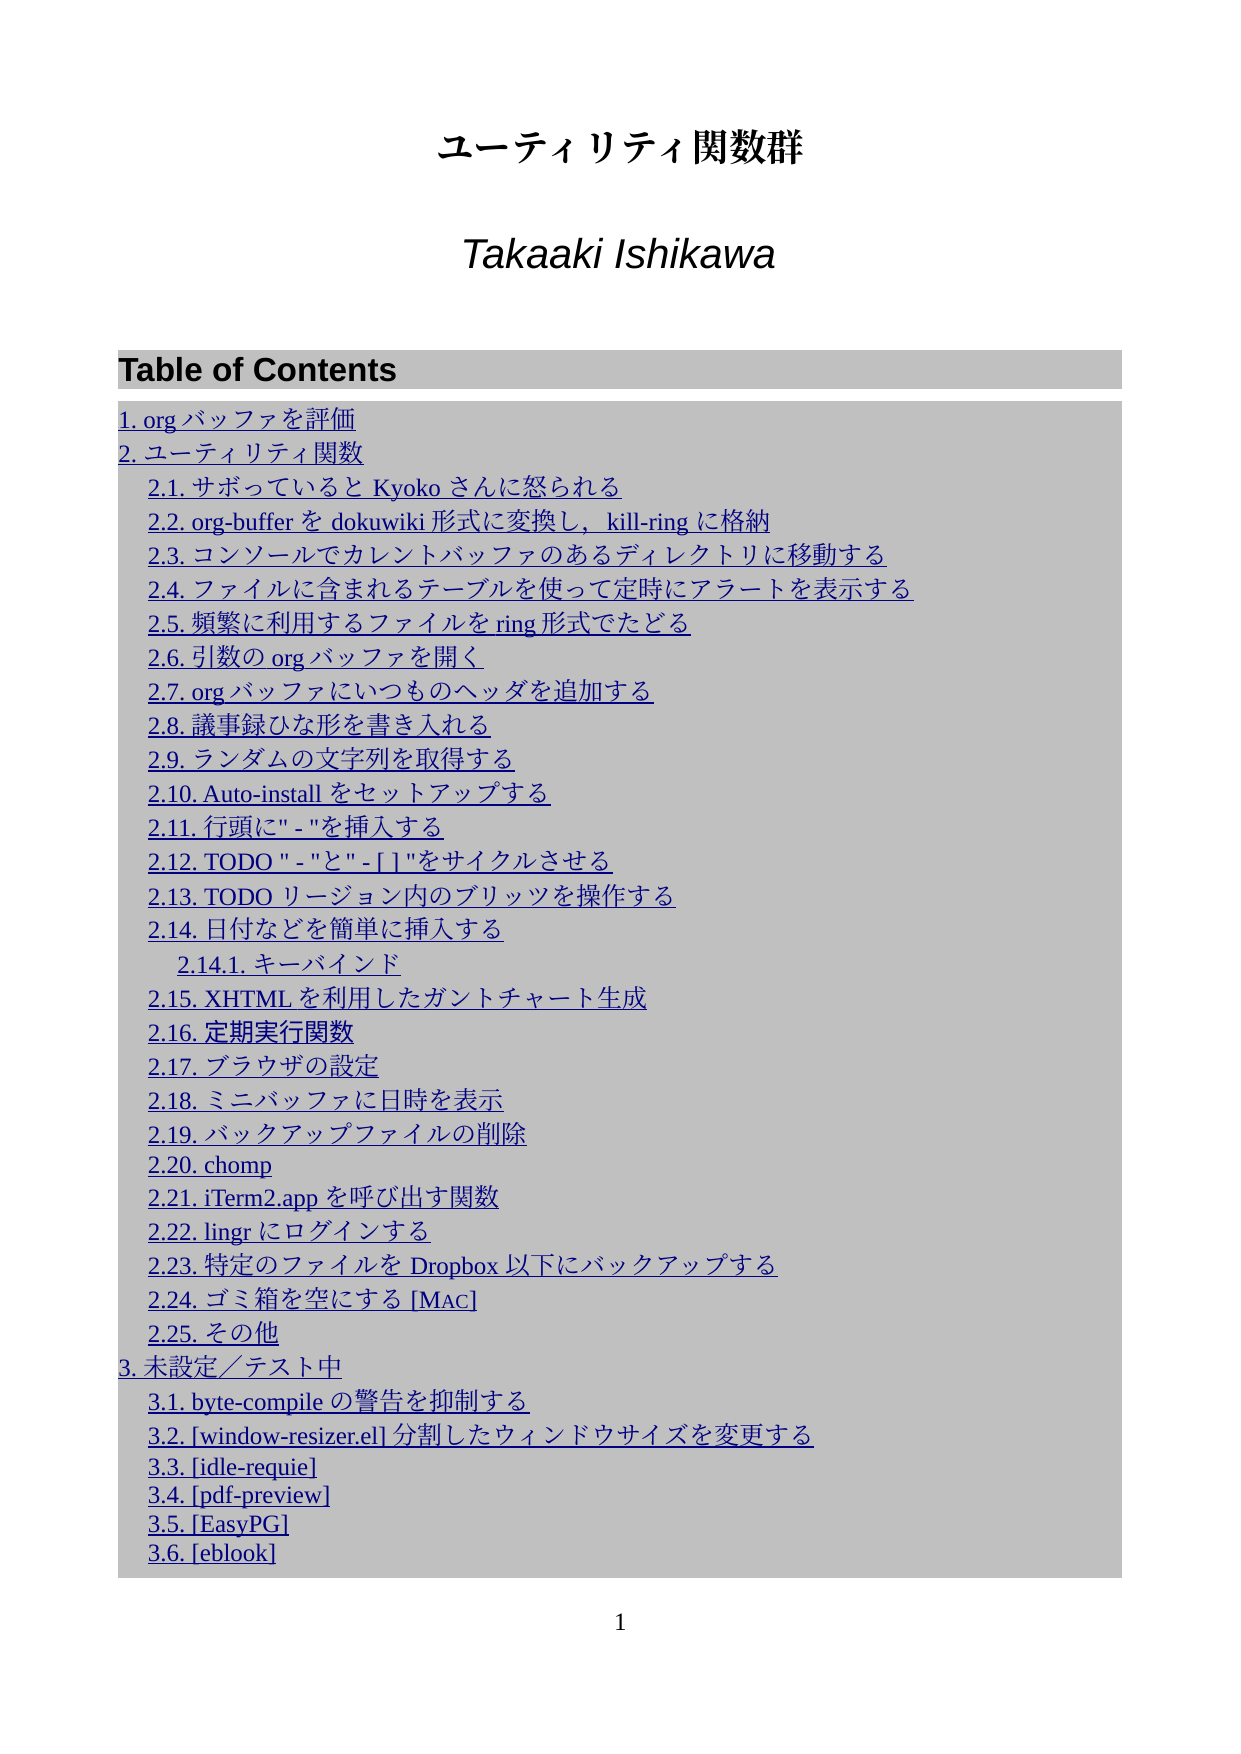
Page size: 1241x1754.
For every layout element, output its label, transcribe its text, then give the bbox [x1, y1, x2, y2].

text 1. orgバッファを評価 [118, 401, 1122, 435]
text 3. 未設定／テスト中 [118, 1350, 1122, 1384]
text 2.3. コンソールでカレントバッファのあるディレクトリに移動する [148, 537, 1122, 572]
text 3.1. byte-compile の警告を抑制する [148, 1384, 1122, 1418]
text 2.14.1. キーバインド [177, 946, 1122, 980]
text 3.2. [window-resizer.el] 分割したウィンドウサイズを変更する [148, 1418, 1122, 1452]
text 2. ユーティリティ関数 [118, 435, 1122, 469]
text 2.8. 議事録ひな形を書き入れる [148, 708, 1122, 742]
text 2.1. サボっていると Kyoko さんに怒られる [148, 469, 1122, 503]
text 2.10. Auto-install をセットアップする [148, 776, 1122, 810]
text 2.20. chomp [148, 1151, 1122, 1179]
text 2.16. 定期実行関数 [148, 1014, 1122, 1048]
text 3.4. [pdf-preview] [148, 1481, 1122, 1509]
text 2.24. ゴミ箱を空にする [Mac] [148, 1282, 1122, 1316]
text 2.17. ブラウザの設定 [148, 1048, 1122, 1082]
text 2.25. その他 [148, 1316, 1122, 1350]
text 3.3. [idle-requie] [148, 1452, 1122, 1481]
text 2.21. iTerm2.app を呼び出す関数 [148, 1179, 1122, 1213]
text 2.12. TODO " - "と" - [ ] "をサイクルさせる [148, 844, 1122, 878]
text 2.4. ファイルに含まれるテーブルを使って定時にアラートを表示する [148, 572, 1122, 606]
text 2.13. TODO リージョン内のブリッツを操作する [148, 878, 1122, 912]
text 2.6. 引数のorgバッファを開く [148, 640, 1122, 674]
text 3.6. [eblook] [148, 1538, 1122, 1567]
title ユーティリティ関数群 [118, 118, 1122, 172]
text 2.15. XHTMLを利用したガントチャート生成 [148, 980, 1122, 1014]
text 2.14. 日付などを簡単に挿入する [148, 912, 1122, 946]
text 2.22. lingr にログインする [148, 1213, 1122, 1247]
subtitle Table of Contents [118, 350, 1122, 389]
text 2.23. 特定のファイルを Dropbox 以下にバックアップする [148, 1247, 1122, 1282]
text 2.5. 頻繁に利用するファイルをring形式でたどる [148, 606, 1122, 640]
text 3.5. [EasyPG] [148, 1509, 1122, 1538]
text 2.2. org-buffer を dokuwiki 形式に変換し，kill-ring に格納 [148, 503, 1122, 537]
text 2.18. ミニバッファに日時を表示 [148, 1082, 1122, 1117]
text 2.7. orgバッファにいつものヘッダを追加する [148, 674, 1122, 708]
text 2.19. バックアップファイルの削除 [148, 1117, 1122, 1151]
subtitle Takaaki Ishikawa [118, 229, 1122, 277]
text 2.9. ランダムの文字列を取得する [148, 742, 1122, 776]
text 2.11. 行頭に" - "を挿入する [148, 810, 1122, 844]
